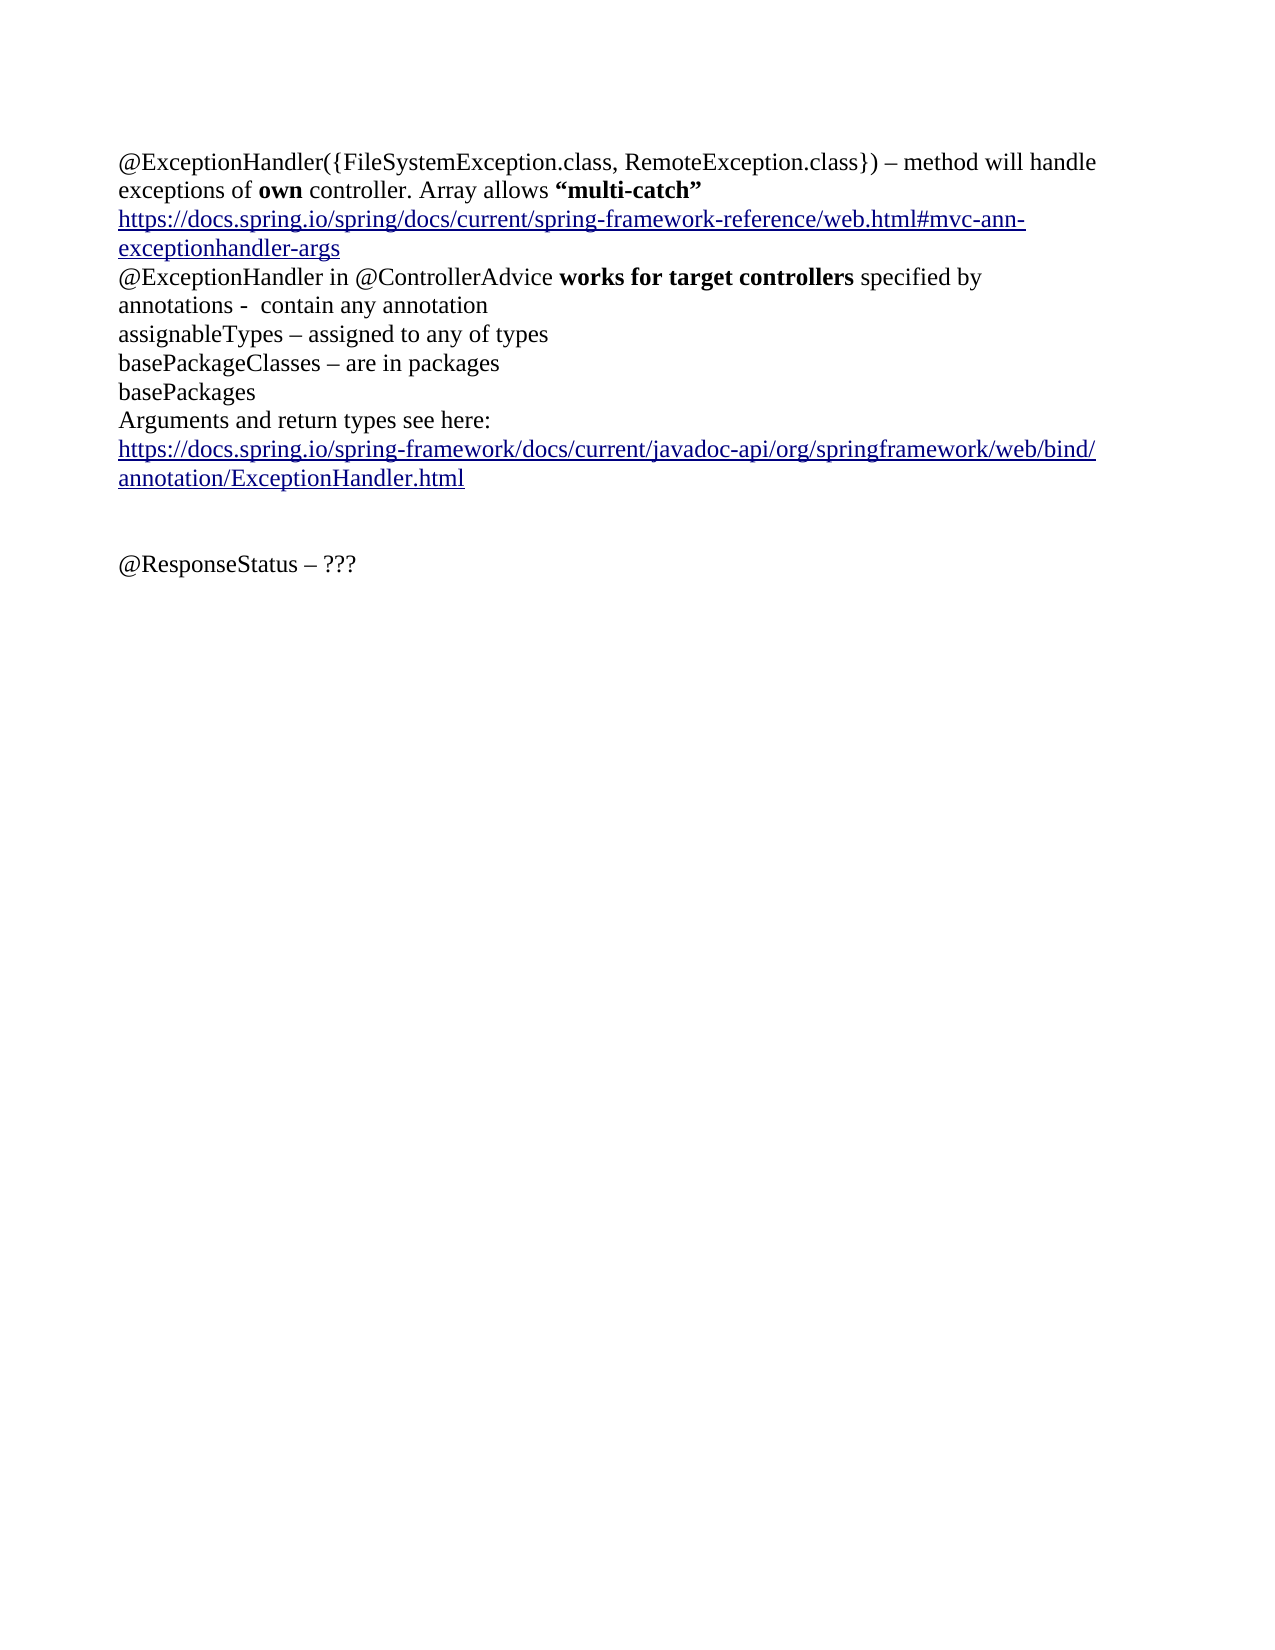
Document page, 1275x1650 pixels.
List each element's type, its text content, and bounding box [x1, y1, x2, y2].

text https://docs.spring.io/spring-framework/docs/current/javadoc-api/org/springframework/web/bind/annotation/ExceptionHandler.html [118, 434, 1157, 492]
text basePackages [118, 377, 1157, 406]
text basePackageClasses – are in packages [118, 348, 1157, 377]
text assignableTypes – assigned to any of types [118, 319, 1157, 348]
text @ResponseStatus – ??? [118, 549, 1157, 578]
text @ExceptionHandler({FileSystemException.class, RemoteException.class}) – method will handle exceptions of own controller. Array allows “multi-catch” [118, 147, 1157, 204]
text https://docs.spring.io/spring/docs/current/spring-framework-reference/web.html#mvc-ann-exceptionhandler-args [118, 204, 1157, 262]
text @ExceptionHandler in @ControllerAdvice works for target controllers specified by [118, 262, 1157, 291]
text Arguments and return types see here: [118, 406, 1157, 434]
text annotations - contain any annotation [118, 291, 1157, 319]
